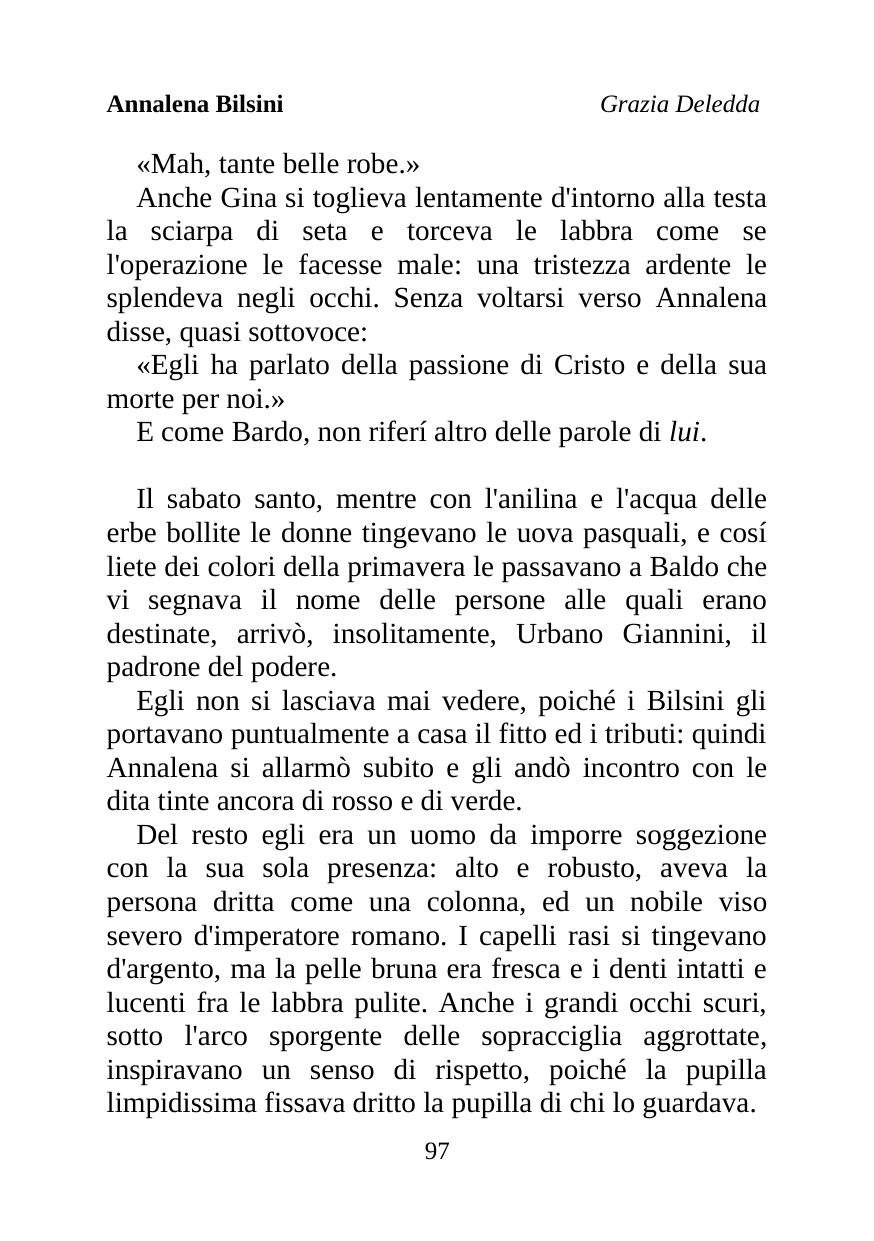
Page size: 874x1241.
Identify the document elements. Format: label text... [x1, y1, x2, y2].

text «Egli ha parlato della passione di Cristo e della sua morte per noi.» [106, 347, 768, 414]
text «Mah, tante belle robe.» [106, 146, 768, 180]
text Del resto egli era un uomo da imporre soggezione con la sua sola presenza: alto e robusto, aveva la persona dritta come una colonna, ed un nobile viso severo d'imperatore romano. I capelli rasi si tingevano d'argento, ma la pelle bruna era fresca e i denti intatti e lucenti fra le labbra pulite. Anche i grandi occhi scuri, sotto l'arco sporgente delle sopracciglia aggrottate, inspiravano un senso di rispetto, poiché la pupilla limpidissima fissava dritto la pupilla di chi lo guardava. [106, 817, 768, 1119]
text E come Bardo, non riferí altro delle parole di lui. [106, 414, 768, 448]
text Anche Gina si toglieva lentamente d'intorno alla testa la sciarpa di seta e torceva le labbra come se l'operazione le facesse male: una tristezza ardente le splendeva negli occhi. Senza voltarsi verso Annalena disse, quasi sottovoce: [106, 180, 768, 347]
text Il sabato santo, mentre con l'anilina e l'acqua delle erbe bollite le donne tingevano le uova pasquali, e cosí liete dei colori della primavera le passavano a Baldo che vi segnava il nome delle persone alle quali erano destinate, arrivò, insolitamente, Urbano Giannini, il padrone del podere. [106, 482, 768, 683]
text Egli non si lasciava mai vedere, poiché i Bilsini gli portavano puntualmente a casa il fitto ed i tributi: quindi Annalena si allarmò subito e gli andò incontro con le dita tinte ancora di rosso e di verde. [106, 683, 768, 817]
